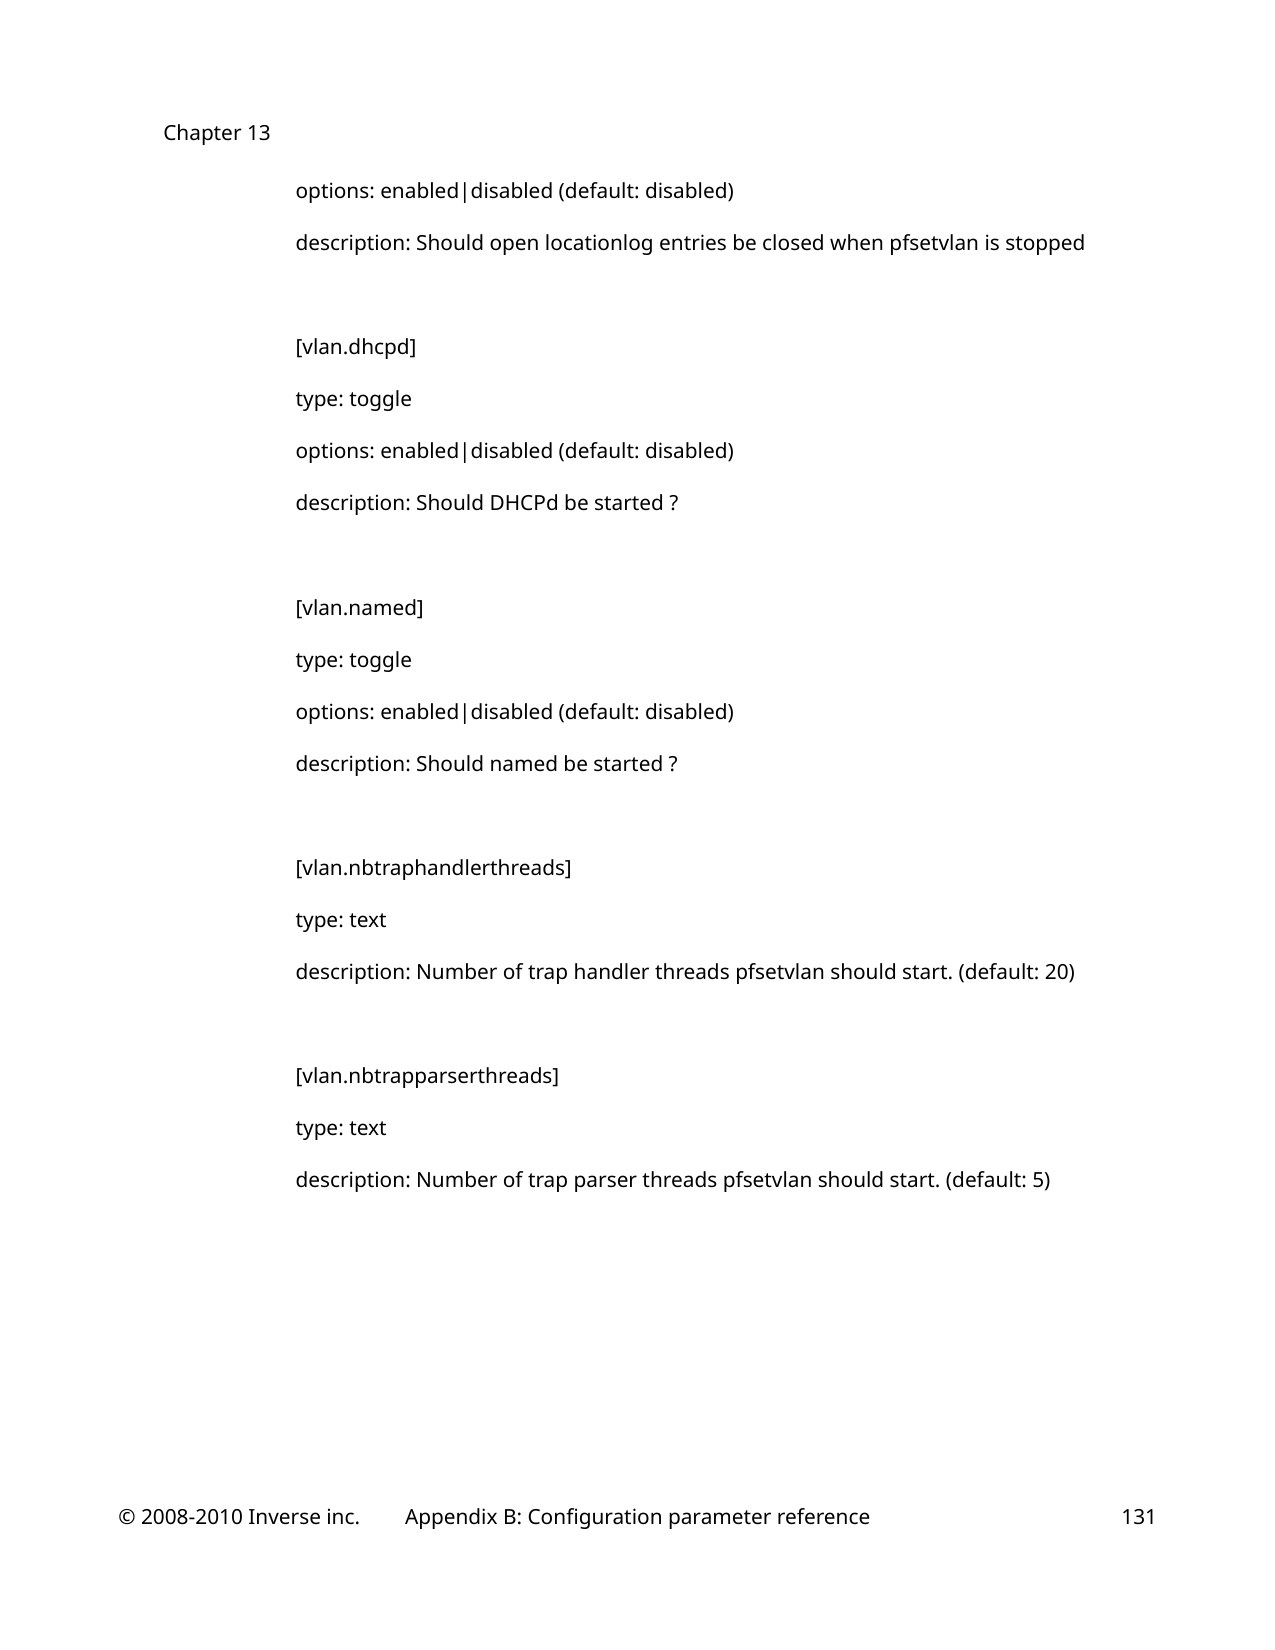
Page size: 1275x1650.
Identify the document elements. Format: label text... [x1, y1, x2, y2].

text description: Number of trap handler threads pfsetvlan should start. (default: 20) [295, 957, 1157, 986]
text description: Should named be started ? [295, 749, 1157, 777]
text description: Should DHCPd be started ? [295, 488, 1157, 517]
text options: enabled|disabled (default: disabled) [295, 697, 1157, 725]
text options: enabled|disabled (default: disabled) [295, 436, 1157, 465]
text type: toggle [295, 384, 1157, 413]
text [vlan.named] [295, 593, 1157, 621]
text description: Should open locationlog entries be closed when pfsetvlan is stopped [295, 228, 1157, 257]
text type: text [295, 1113, 1157, 1142]
text type: toggle [295, 645, 1157, 673]
text [vlan.nbtrapparserthreads] [295, 1061, 1157, 1090]
text type: text [295, 905, 1157, 934]
text description: Number of trap parser threads pfsetvlan should start. (default: 5) [295, 1166, 1157, 1194]
text [vlan.nbtraphandlerthreads] [295, 853, 1157, 882]
text options: enabled|disabled (default: disabled) [295, 176, 1157, 204]
text [vlan.dhcpd] [295, 332, 1157, 361]
